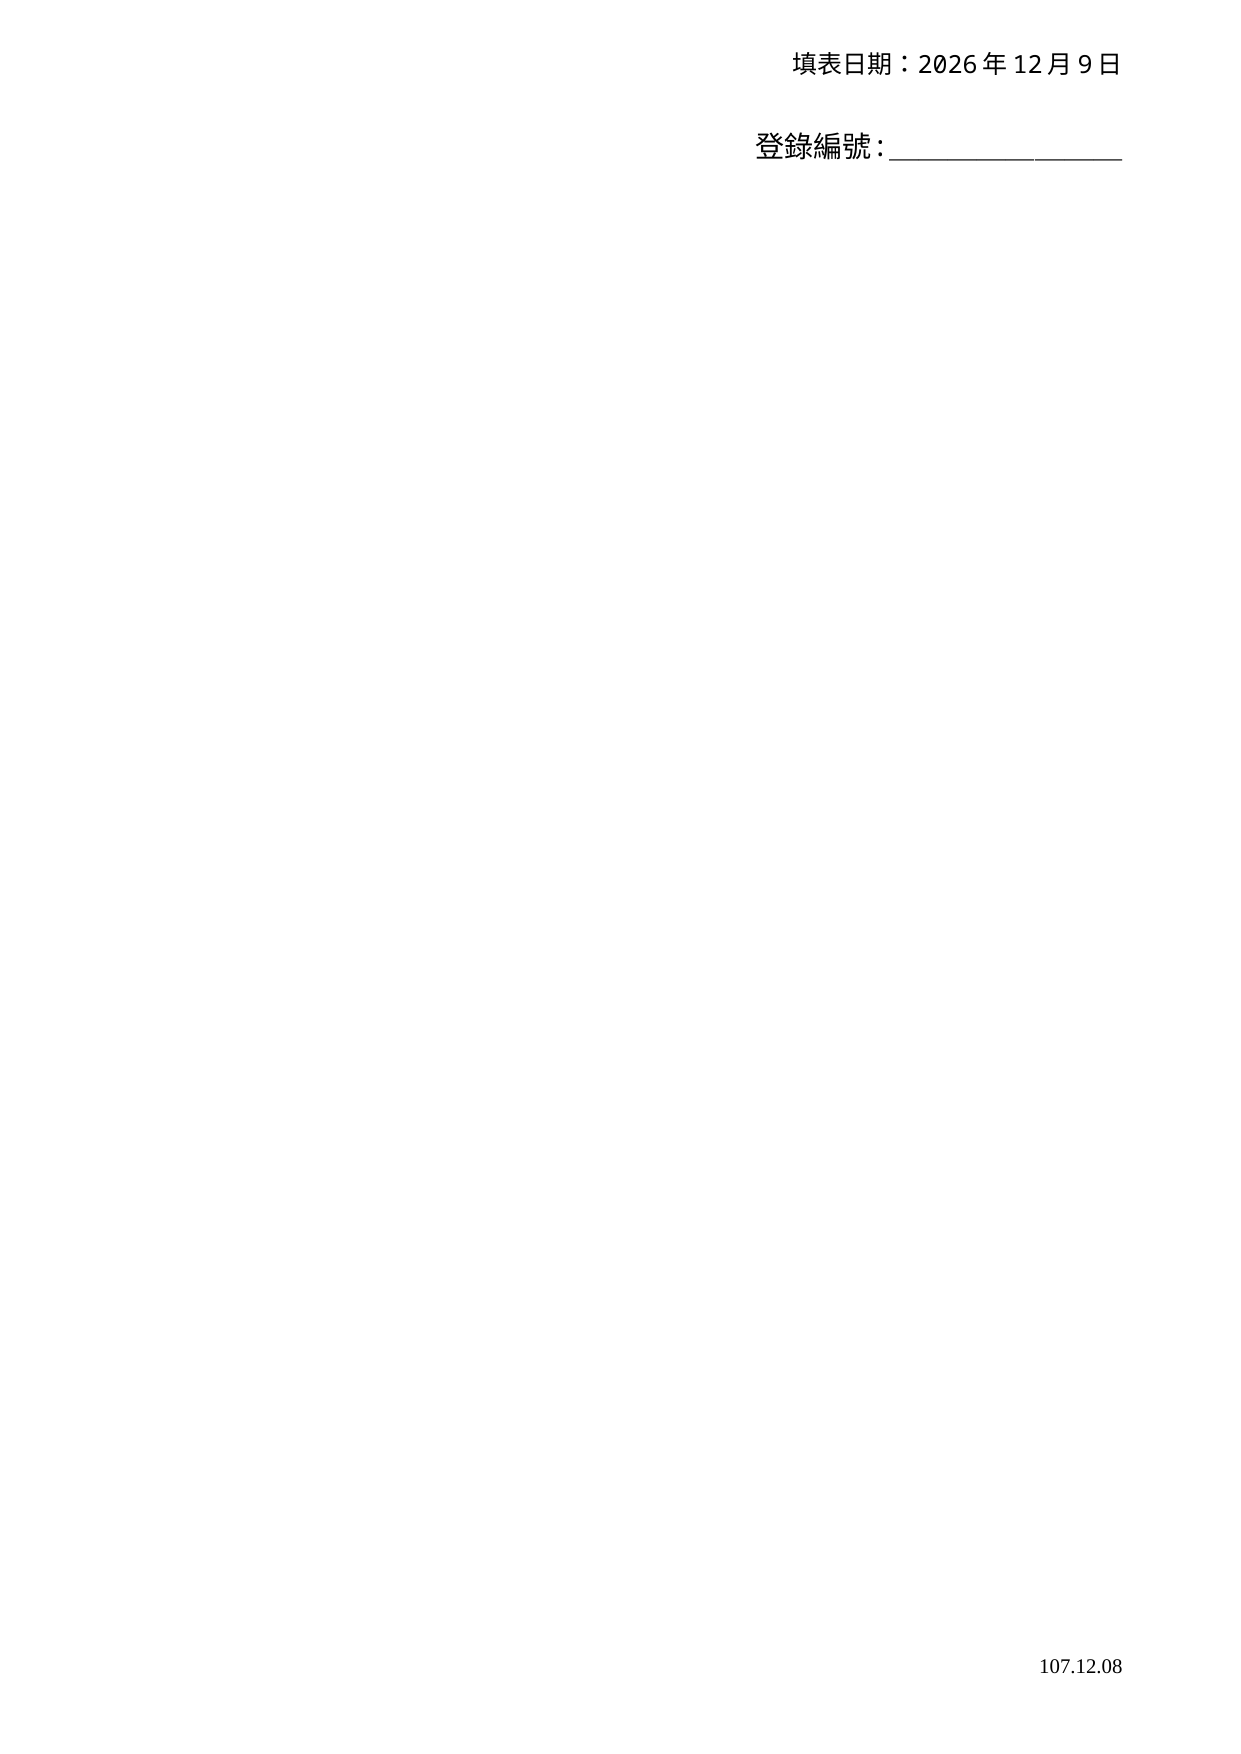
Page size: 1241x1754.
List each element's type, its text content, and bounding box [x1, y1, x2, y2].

text 登錄編號:＿＿＿＿＿＿＿＿ [168, 124, 1122, 166]
